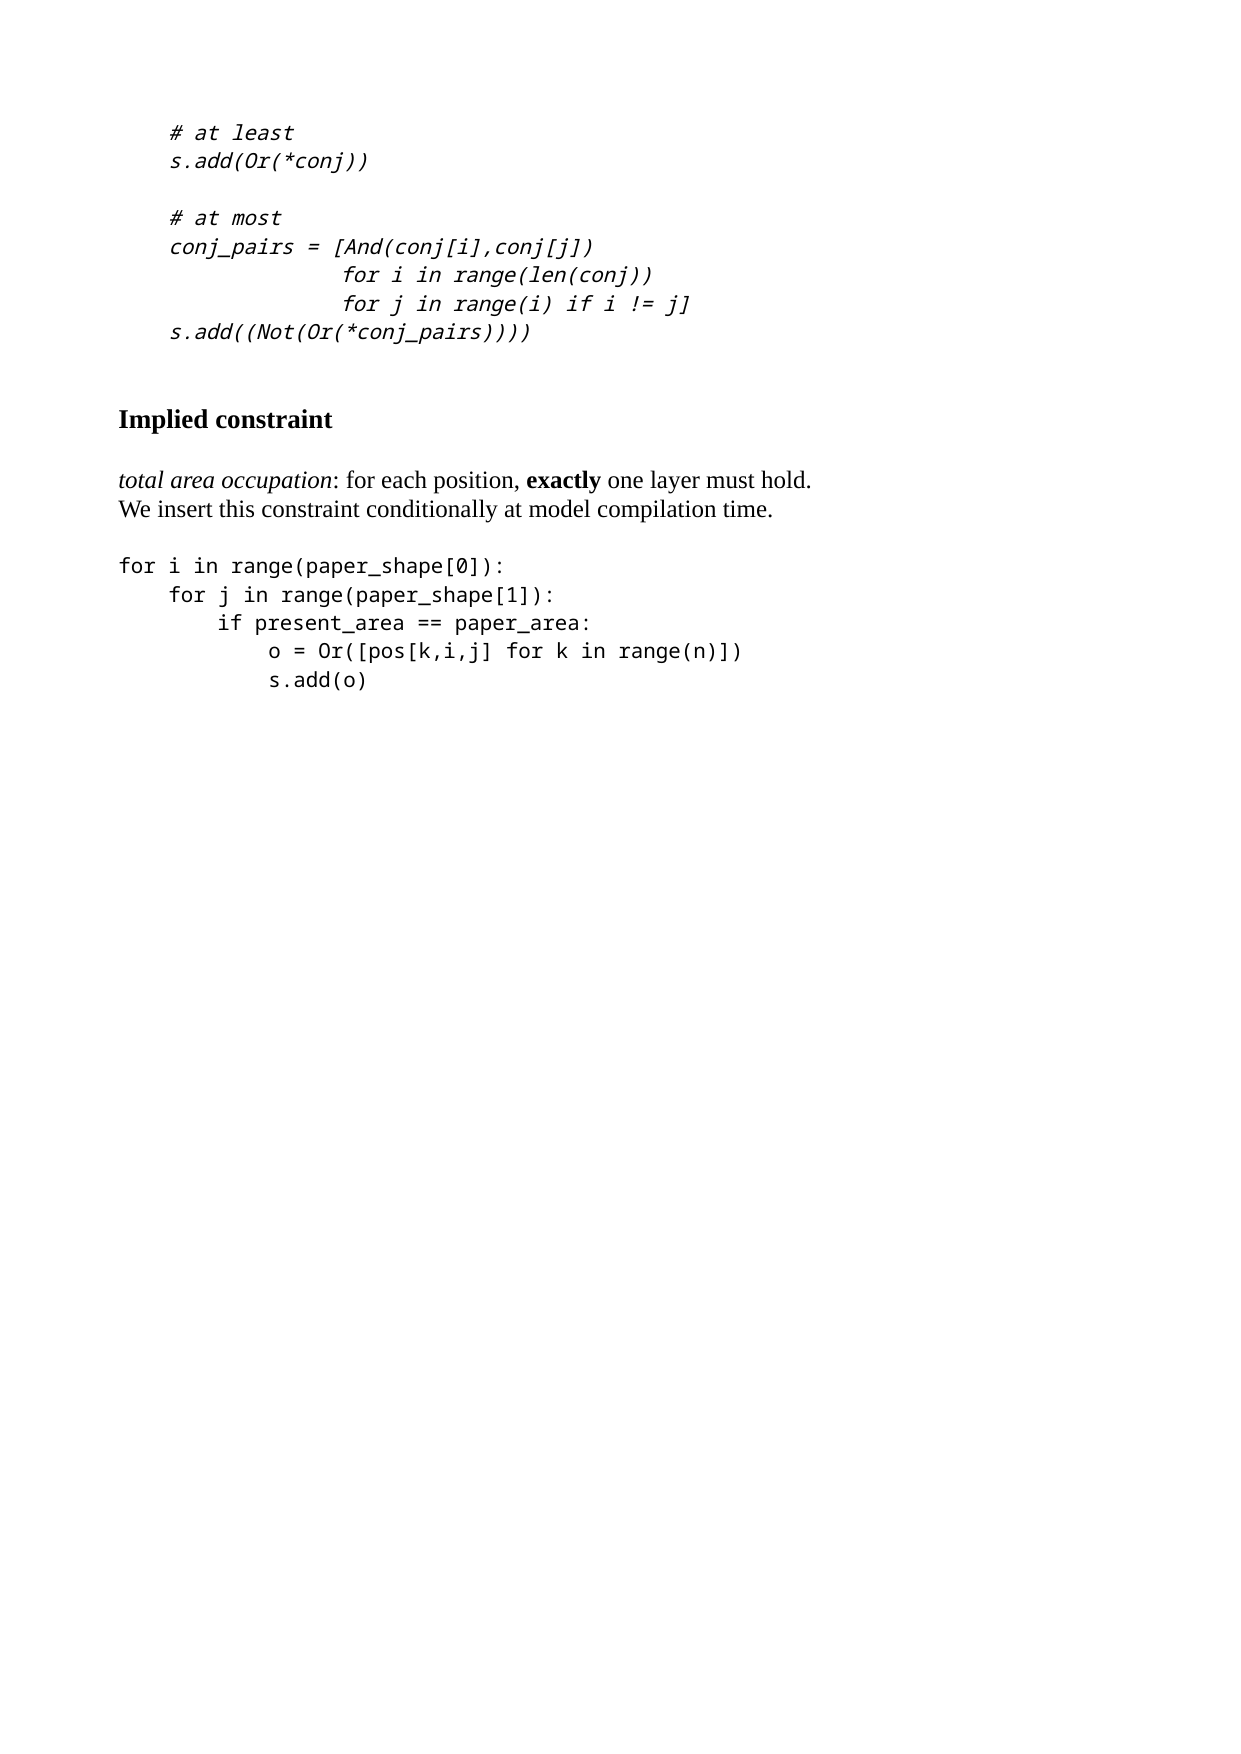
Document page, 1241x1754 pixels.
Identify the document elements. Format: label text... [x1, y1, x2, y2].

text s.add(Or(*conj)) [118, 147, 1122, 175]
text Implied constraint [118, 403, 1122, 434]
text total area occupation: for each position, exactly one layer must hold. [118, 465, 1122, 494]
text conj_pairs = [And(conj[i],conj[j]) [118, 232, 1122, 260]
text # at least [118, 118, 1122, 147]
text # at most [118, 203, 1122, 232]
text for i in range(len(conj)) [118, 260, 1122, 289]
text s.add(o) [118, 665, 1122, 693]
text s.add((Not(Or(*conj_pairs)))) [118, 317, 1122, 346]
text for j in range(paper_shape[1]): [118, 580, 1122, 608]
text o = Or([pos[k,i,j] for k in range(n)]) [118, 637, 1122, 665]
text We insert this constraint conditionally at model compilation time. [118, 494, 1122, 523]
text if present_area == paper_area: [118, 608, 1122, 637]
text for j in range(i) if i != j] [118, 289, 1122, 317]
text for i in range(paper_shape[0]): [118, 551, 1122, 580]
